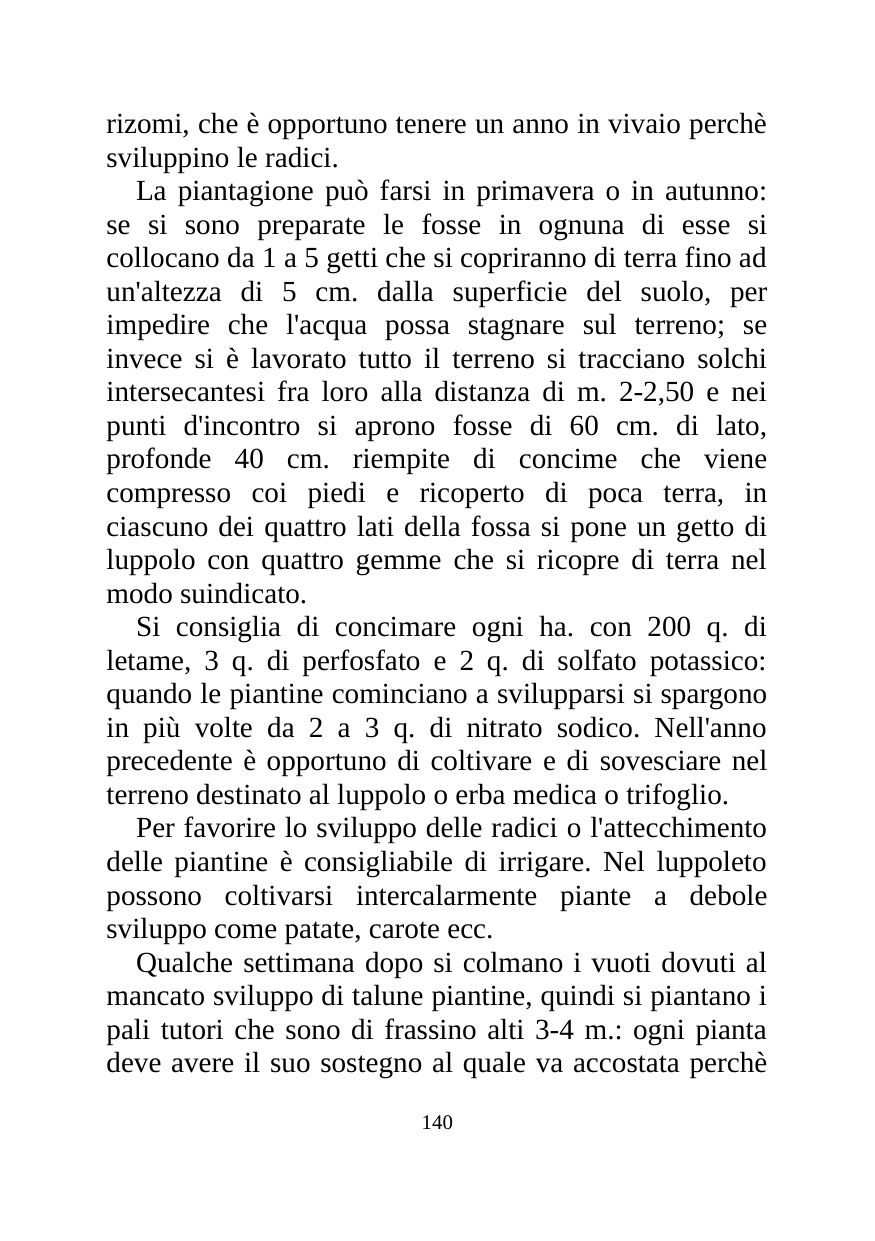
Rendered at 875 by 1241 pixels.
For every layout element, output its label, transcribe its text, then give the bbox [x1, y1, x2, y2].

text Per favorire lo sviluppo delle radici o l'attecchimento delle piantine è consigliabile di irrigare. Nel luppoleto possono coltivarsi intercalarmente piante a debole sviluppo come patate, carote ecc. [106, 811, 768, 945]
text Qualche settimana dopo si colmano i vuoti dovuti al mancato sviluppo di talune piantine, quindi si piantano i pali tutori che sono di frassino alti 3-4 m.: ogni pianta deve avere il suo sostegno al quale va accostata perchè [106, 945, 768, 1079]
text rizomi, che è opportuno tenere un anno in vivaio perchè sviluppino le radici. [106, 106, 768, 173]
text Si consiglia di concimare ogni ha. con 200 q. di letame, 3 q. di perfosfato e 2 q. di solfato potassico: quando le piantine cominciano a svilupparsi si spargono in più volte da 2 a 3 q. di nitrato sodico. Nell'anno precedente è opportuno di coltivare e di sovesciare nel terreno destinato al luppolo o erba medica o trifoglio. [106, 609, 768, 811]
text La piantagione può farsi in primavera o in autunno: se si sono preparate le fosse in ognuna di esse si collocano da 1 a 5 getti che si copriranno di terra fino ad un'altezza di 5 cm. dalla superficie del suolo, per impedire che l'acqua possa stagnare sul terreno; se invece si è lavorato tutto il terreno si tracciano solchi intersecantesi fra loro alla distanza di m. 2-2,50 e nei punti d'incontro si aprono fosse di 60 cm. di lato, profonde 40 cm. riempite di concime che viene compresso coi piedi e ricoperto di poca terra, in ciascuno dei quattro lati della fossa si pone un getto di luppolo con quattro gemme che si ricopre di terra nel modo suindicato. [106, 173, 768, 609]
